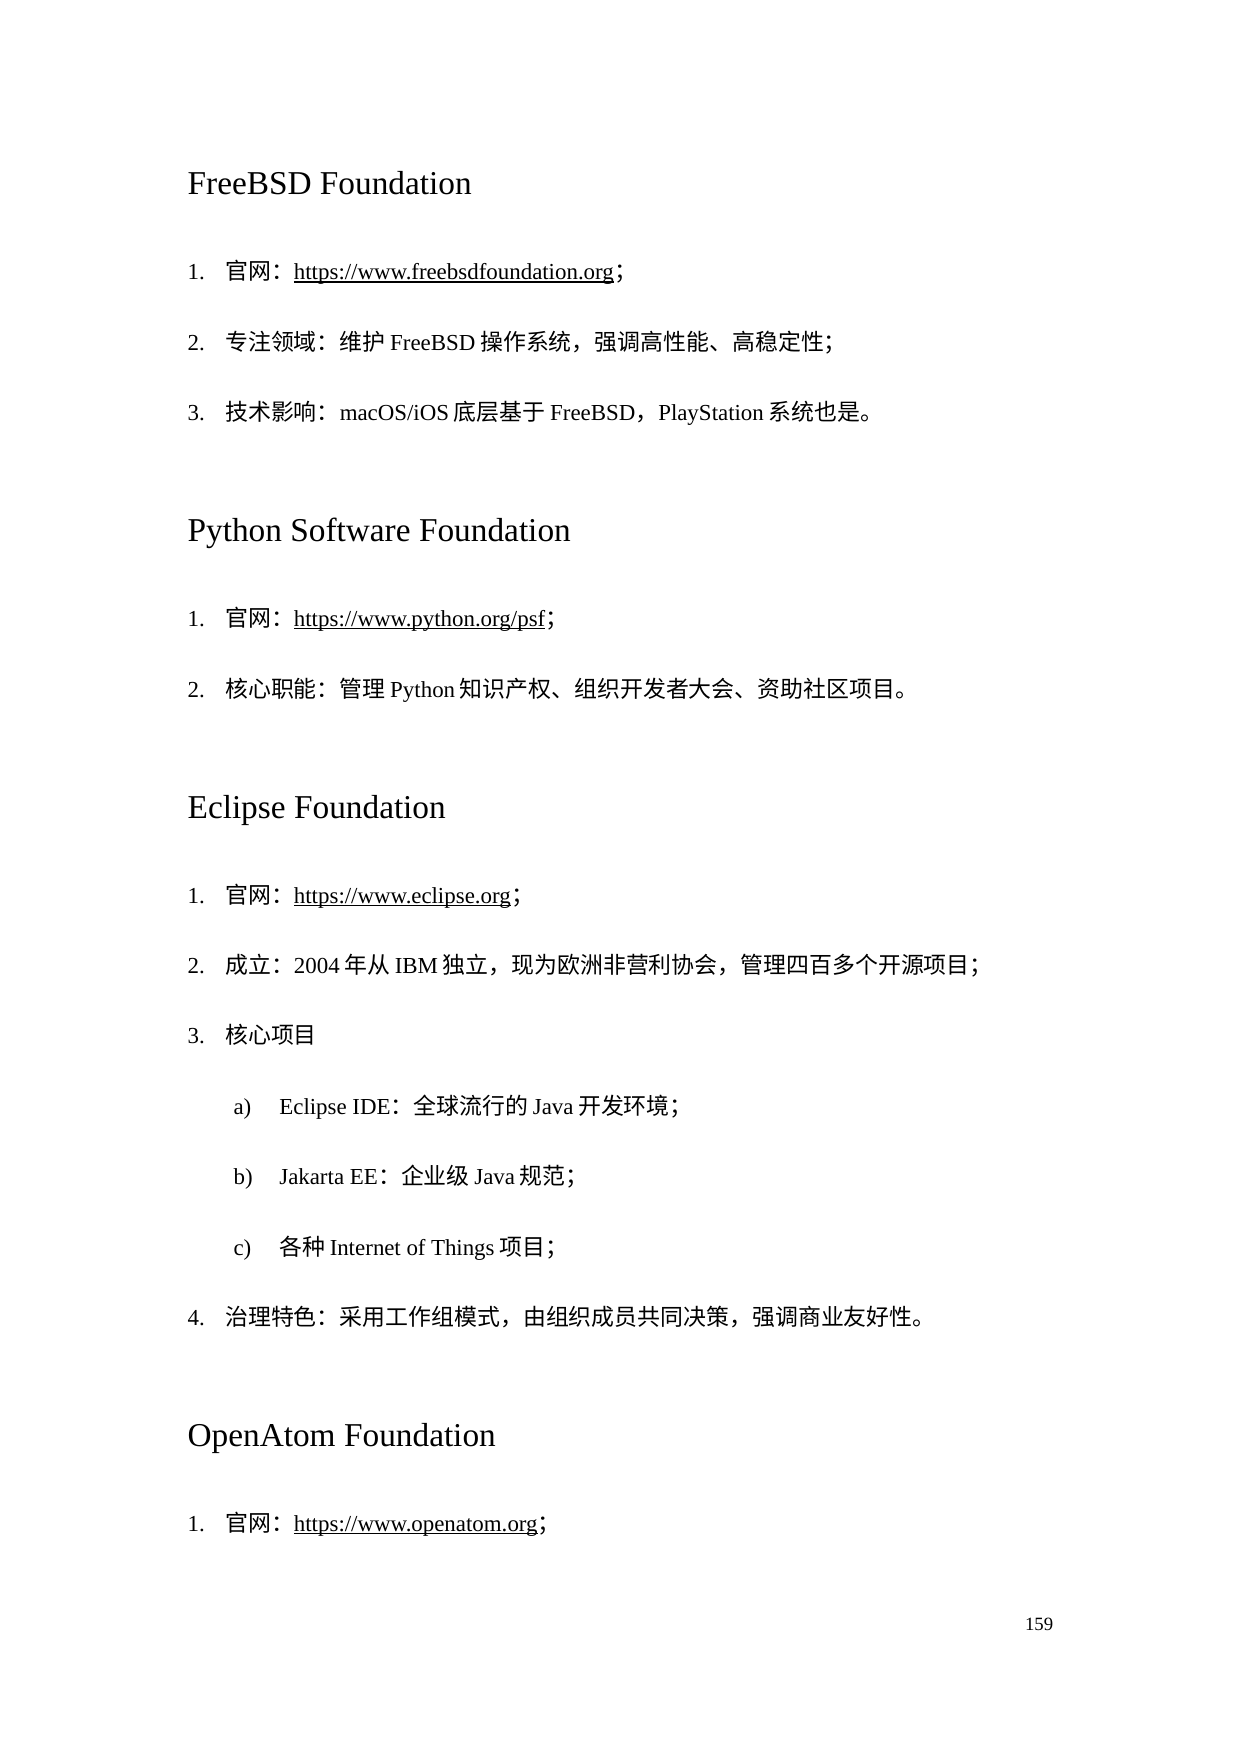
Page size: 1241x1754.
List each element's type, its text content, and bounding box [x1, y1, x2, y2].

list 各种Internet of Things项目； [233, 1212, 1053, 1277]
subtitle OpenAtom Foundation [187, 1402, 1053, 1467]
list 治理特色：采用工作组模式，由组织成员共同决策，强调商业友好性。 [187, 1283, 1053, 1348]
list 核心项目 [187, 1002, 1053, 1067]
list 核心职能：管理Python知识产权、组织开发者大会、资助社区项目。 [187, 654, 1053, 719]
list Eclipse IDE：全球流行的Java开发环境； [233, 1072, 1053, 1137]
list 成立：2004年从IBM独立，现为欧洲非营利协会，管理四百多个开源项目； [187, 931, 1053, 996]
subtitle Python Software Foundation [187, 497, 1053, 562]
list 官网：https://www.openatom.org； [187, 1489, 1053, 1554]
list Jakarta EE：企业级Java规范； [233, 1142, 1053, 1207]
list 官网：https://www.eclipse.org； [187, 861, 1053, 926]
list 专注领域：维护FreeBSD操作系统，强调高性能、高稳定性； [187, 308, 1053, 373]
list 技术影响：macOS/iOS底层基于FreeBSD，PlayStation系统也是。 [187, 378, 1053, 443]
subtitle FreeBSD Foundation [187, 150, 1053, 215]
list 官网：https://www.freebsdfoundation.org； [187, 237, 1053, 302]
list 官网：https://www.python.org/psf； [187, 584, 1053, 649]
subtitle Eclipse Foundation [187, 774, 1053, 839]
